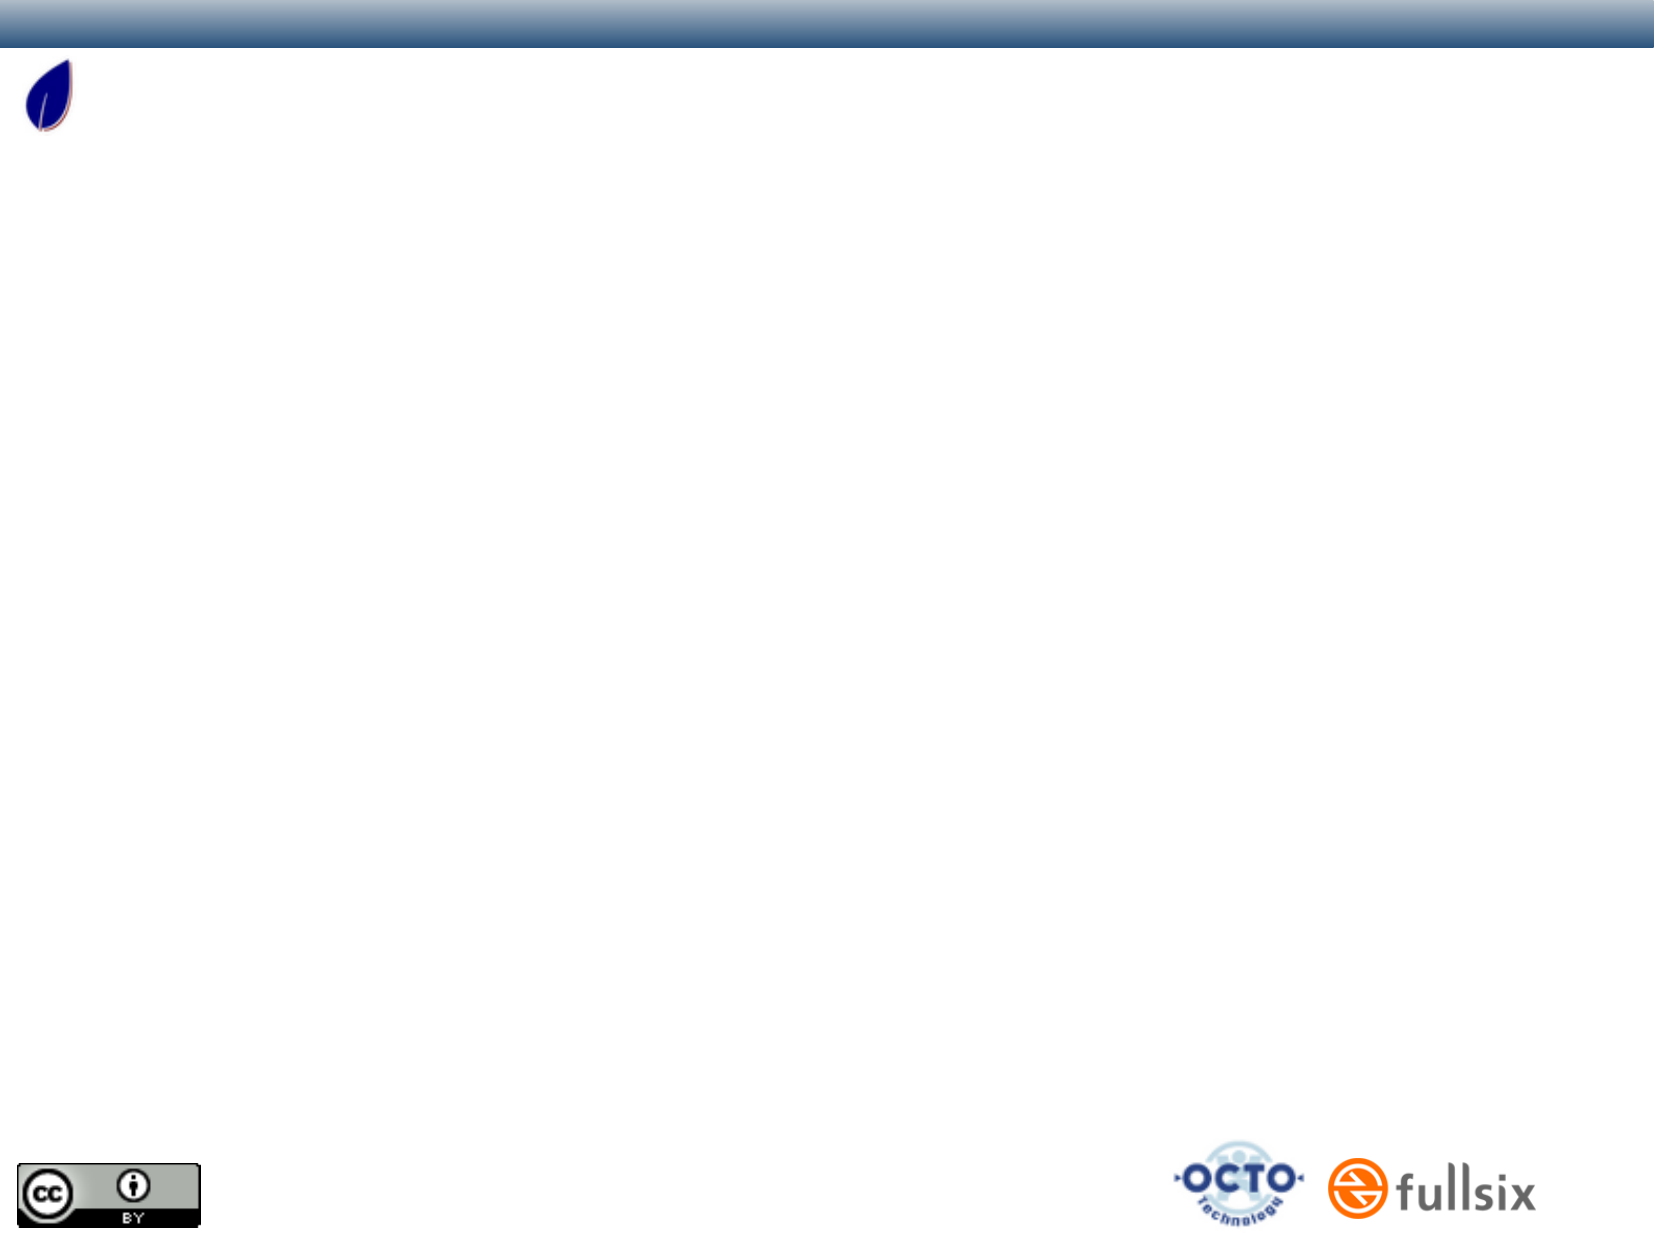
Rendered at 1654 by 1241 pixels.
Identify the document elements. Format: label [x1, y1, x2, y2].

picture [17, 1163, 201, 1228]
picture [14, 55, 89, 136]
picture [1166, 1138, 1313, 1235]
picture [1328, 1158, 1536, 1219]
